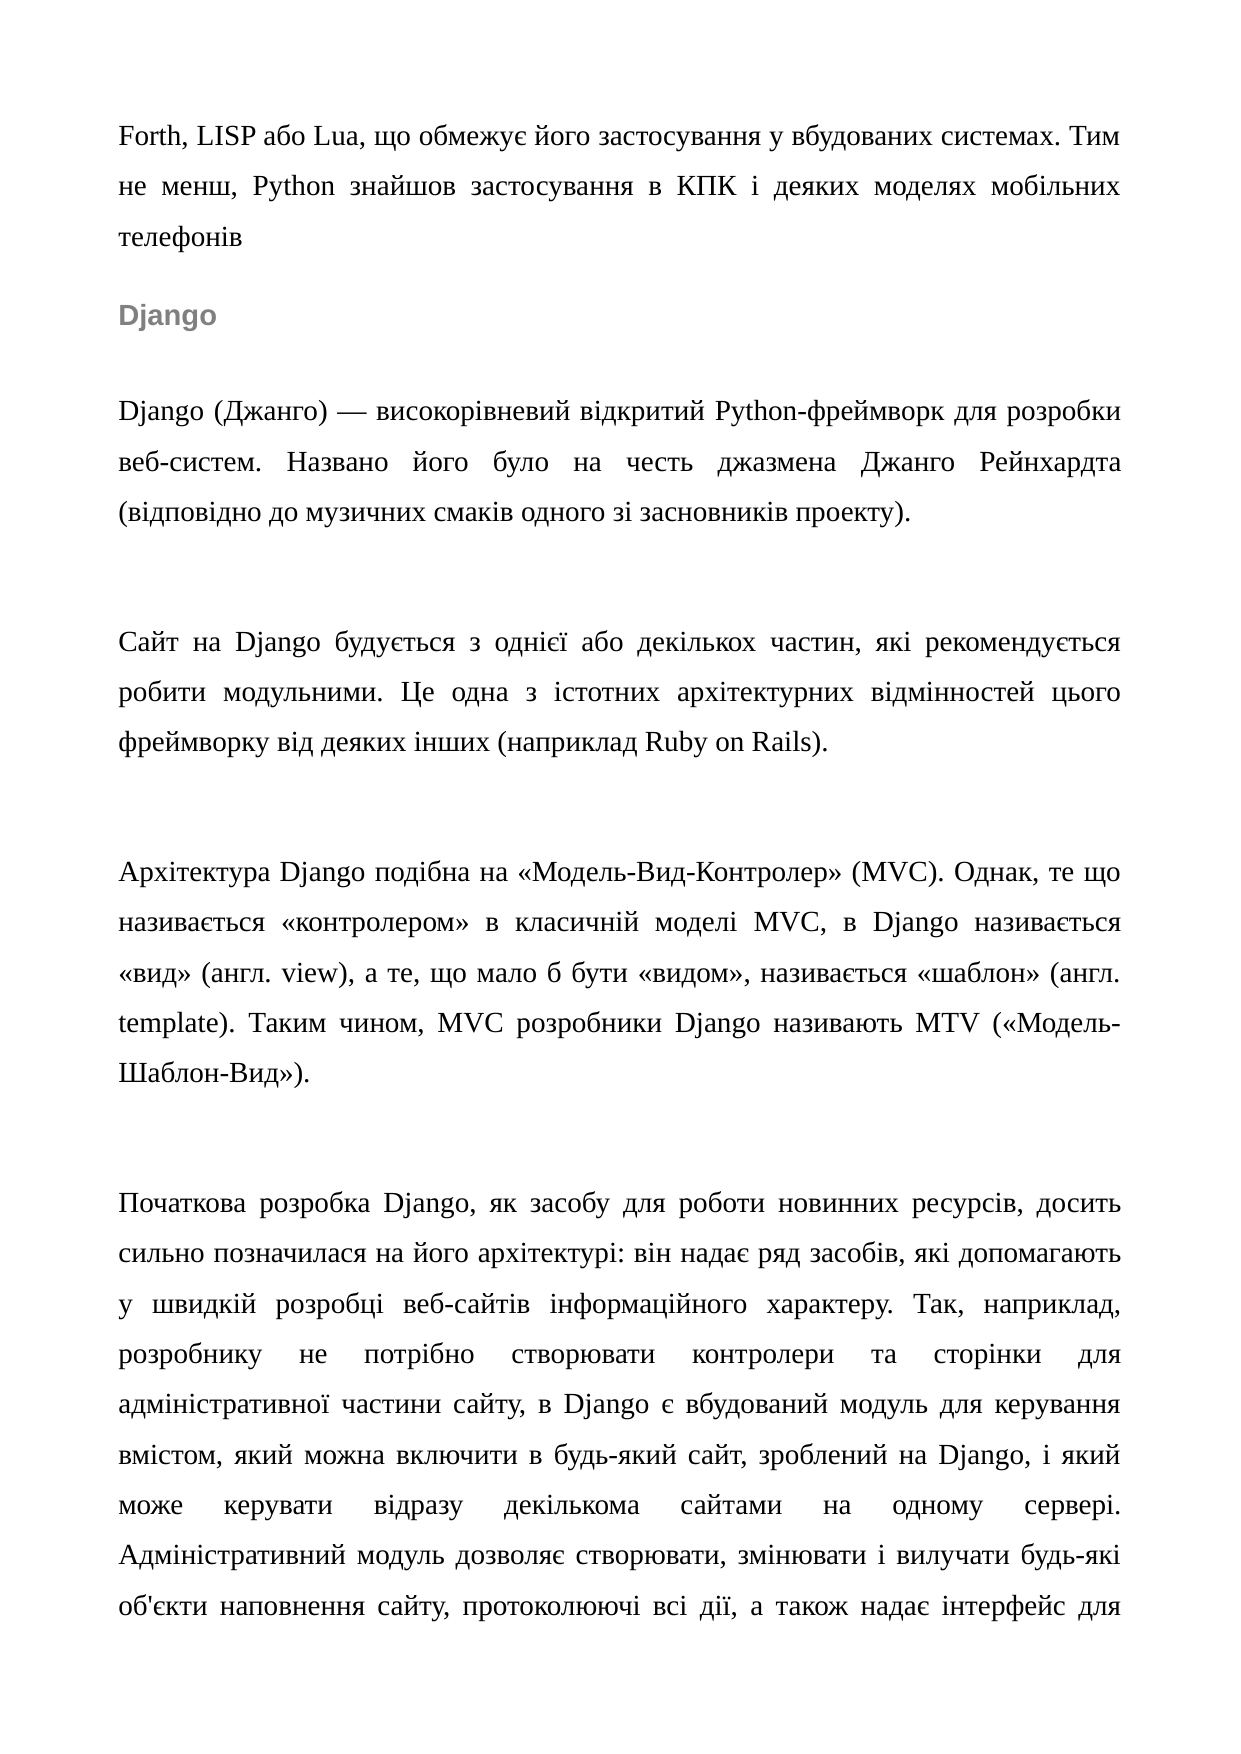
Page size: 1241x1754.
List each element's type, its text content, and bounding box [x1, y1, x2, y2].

text Сайт на Django будується з однієї або декількох частин, які рекомендується робити модульними. Це одна з істотних архітектурних відмінностей цього фреймворку від деяких інших (наприклад Ruby on Rails). [118, 624, 1122, 758]
subtitle Django [118, 298, 1122, 332]
text Forth, LISP або Lua, що обмежує його застосування у вбудованих системах. Тим не менш, Python знайшов застосування в КПК і деяких моделях мобільних телефонів [118, 118, 1122, 252]
text Архітектура Django подібна на «Модель-Вид-Контролер» (MVC). Однак, те що називається «контролером» в класичній моделі MVC, в Django називається «вид» (англ. view), а те, що мало б бути «видом», називається «шаблон» (англ. template). Таким чином, MVC розробники Django називають MTV («Модель-Шаблон-Вид»). [118, 854, 1122, 1089]
text Django (Джанго) — високорівневий відкритий Python-фреймворк для розробки веб-систем. Названо його було на честь джазмена Джанго Рейнхардта (відповідно до музичних смаків одного зі засновників проекту). [118, 393, 1122, 527]
text Початкова розробка Django, як засобу для роботи новинних ресурсів, досить сильно позначилася на його архітектурі: він надає ряд засобів, які допомагають у швидкій розробці веб-сайтів інформаційного характеру. Так, наприклад, розробнику не потрібно створювати контролери та сторінки для адміністративної частини сайту, в Django є вбудований модуль для керування вмістом, який можна включити в будь-який сайт, зроблений на Django, і який може керувати відразу декількома сайтами на одному сервері. Адміністративний модуль дозволяє створювати, змінювати і вилучати будь-які об'єкти наповнення сайту, протоколюючі всі дії, а також надає інтерфейс для [118, 1185, 1122, 1621]
